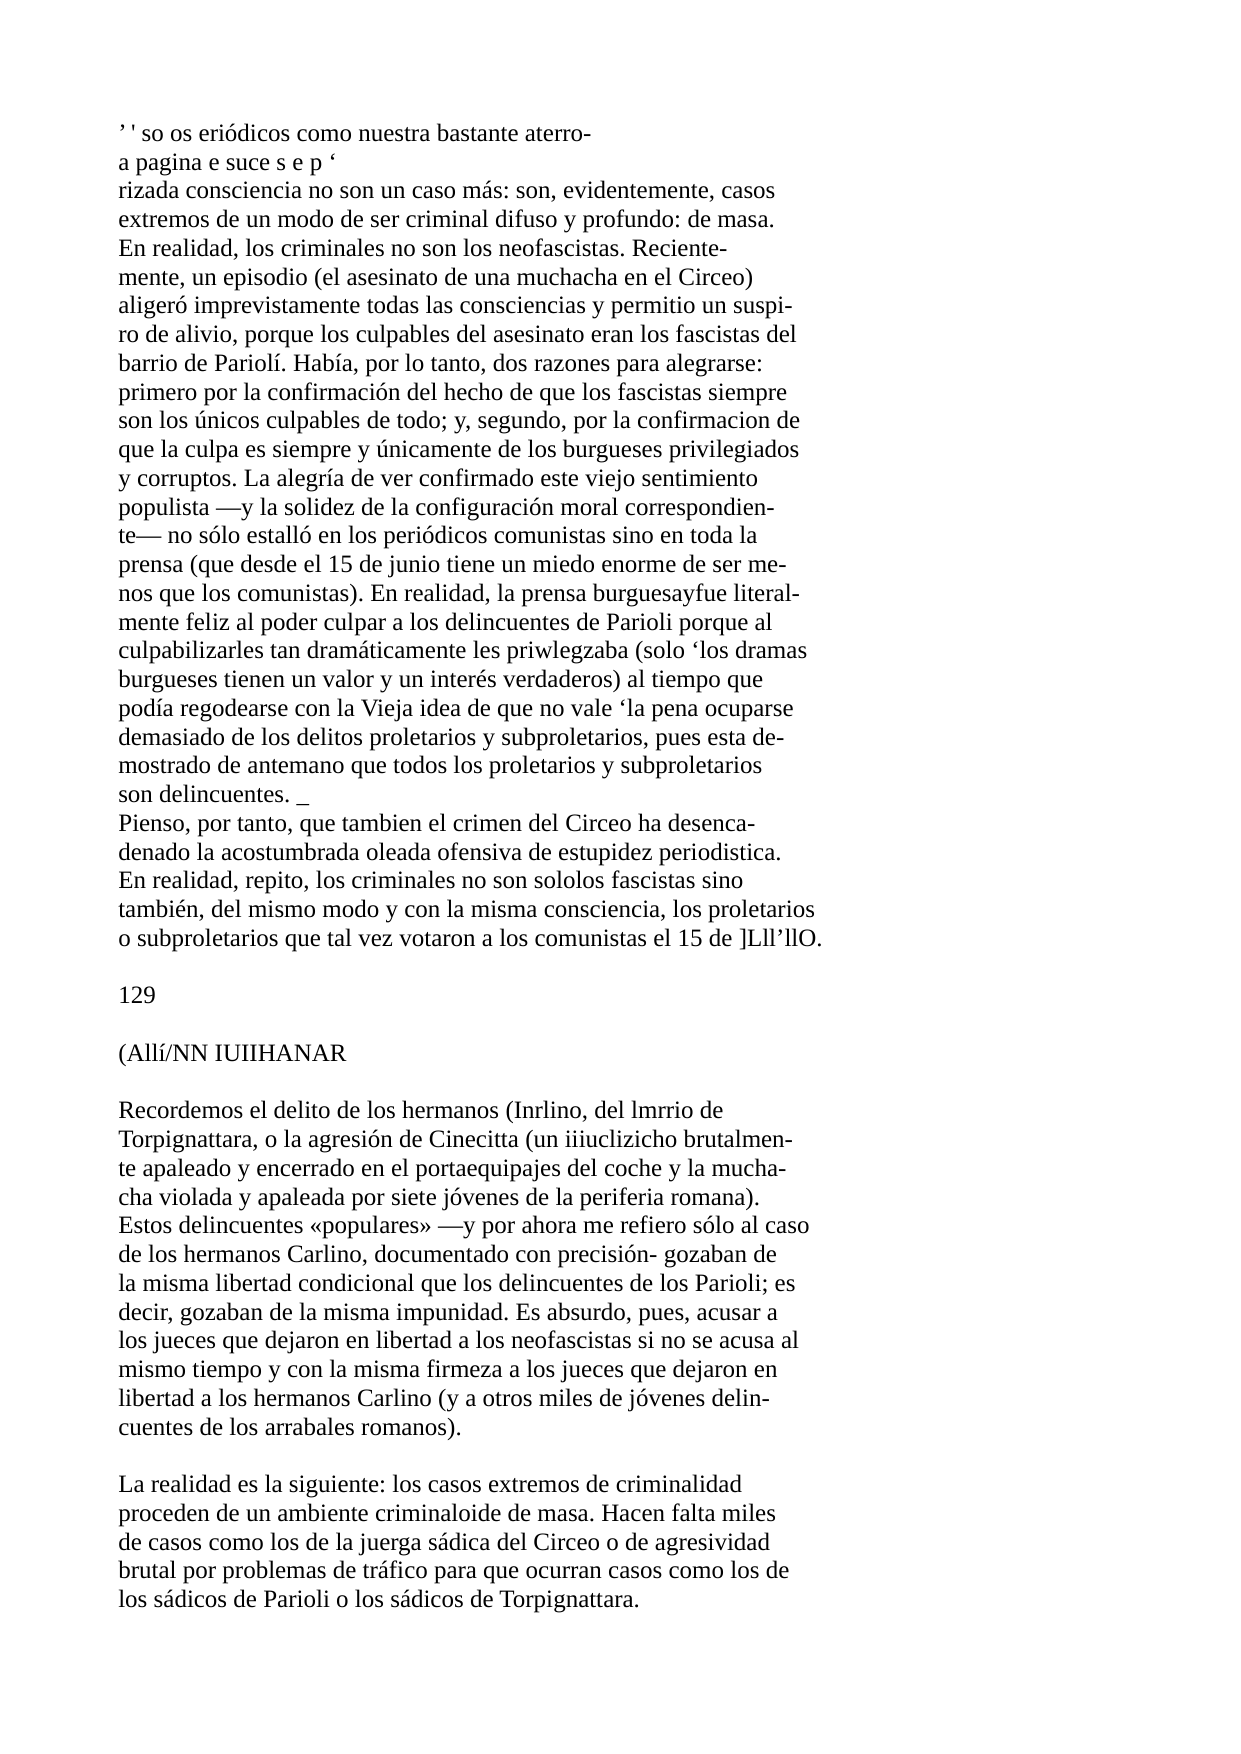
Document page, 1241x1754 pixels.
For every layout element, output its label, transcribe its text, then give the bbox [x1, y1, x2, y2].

text decir, gozaban de la misma impunidad. Es absurdo, pues, acusar a [118, 1297, 1122, 1326]
text ’ ' so os eriódicos como nuestra bastante aterro- [118, 118, 1122, 147]
text mostrado de antemano que todos los proletarios y subproletarios [118, 751, 1122, 779]
text también, del mismo modo y con la misma consciencia, los proletarios [118, 894, 1122, 923]
text te apaleado y encerrado en el portaequipajes del coche y la mucha- [118, 1153, 1122, 1182]
text 129 [118, 981, 1122, 1009]
text (Allí/NN IUIIHANAR [118, 1038, 1122, 1067]
text ro de alivio, porque los culpables del asesinato eran los fascistas del [118, 319, 1122, 348]
text cuentes de los arrabales romanos). [118, 1412, 1122, 1441]
text La realidad es la siguiente: los casos extremos de criminalidad [118, 1469, 1122, 1498]
text y corruptos. La alegría de ver confirmado este viejo sentimiento [118, 463, 1122, 492]
text Torpignattara, o la agresión de Cinecitta (un iiiuclizicho brutalmen- [118, 1124, 1122, 1153]
text la misma libertad condicional que los delincuentes de los Parioli; es [118, 1268, 1122, 1297]
text denado la acostumbrada oleada ofensiva de estupidez periodistica. [118, 837, 1122, 866]
text Recordemos el delito de los hermanos (Inrlino, del lmrrio de [118, 1096, 1122, 1124]
text de casos como los de la juerga sádica del Circeo o de agresividad [118, 1527, 1122, 1556]
text primero por la confirmación del hecho de que los fascistas siempre [118, 377, 1122, 406]
text brutal por problemas de tráfico para que ocurran casos como los de [118, 1556, 1122, 1584]
text mismo tiempo y con la misma firmeza a los jueces que dejaron en [118, 1354, 1122, 1383]
text culpabilizarles tan dramáticamente les priwlegzaba (solo ‘los dramas [118, 636, 1122, 664]
text Estos delincuentes «populares» —y por ahora me refiero sólo al caso [118, 1211, 1122, 1239]
text libertad a los hermanos Carlino (y a otros miles de jóvenes delin- [118, 1383, 1122, 1412]
text mente feliz al poder culpar a los delincuentes de Parioli porque al [118, 607, 1122, 636]
text En realidad, repito, los criminales no son sololos fascistas sino [118, 866, 1122, 894]
text nos que los comunistas). En realidad, la prensa burguesayfue literal- [118, 578, 1122, 607]
text populista —y la solidez de la configuración moral correspondien- [118, 492, 1122, 521]
text son los únicos culpables de todo; y, segundo, por la confirmacion de [118, 406, 1122, 434]
text cha violada y apaleada por siete jóvenes de la periferia romana). [118, 1182, 1122, 1211]
text son delincuentes. _ [118, 779, 1122, 808]
text burgueses tienen un valor y un interés verdaderos) al tiempo que [118, 664, 1122, 693]
text de los hermanos Carlino, documentado con precisión- gozaban de [118, 1239, 1122, 1268]
text En realidad, los criminales no son los neofascistas. Reciente- [118, 233, 1122, 262]
text te— no sólo estalló en los periódicos comunistas sino en toda la [118, 521, 1122, 549]
text proceden de un ambiente criminaloide de masa. Hacen falta miles [118, 1498, 1122, 1527]
text barrio de Pariolí. Había, por lo tanto, dos razones para alegrarse: [118, 348, 1122, 377]
text podía regodearse con la Vieja idea de que no vale ‘la pena ocuparse [118, 693, 1122, 722]
text mente, un episodio (el asesinato de una muchacha en el Circeo) [118, 262, 1122, 291]
text los sádicos de Parioli o los sádicos de Torpignattara. [118, 1584, 1122, 1613]
text a pagina e suce s e p ‘ [118, 147, 1122, 176]
text los jueces que dejaron en libertad a los neofascistas si no se acusa al [118, 1326, 1122, 1354]
text prensa (que desde el 15 de junio tiene un miedo enorme de ser me- [118, 549, 1122, 578]
text o subproletarios que tal vez votaron a los comunistas el 15 de ]Lll’llO. [118, 923, 1122, 952]
text aligeró imprevistamente todas las consciencias y permitio un suspi- [118, 291, 1122, 319]
text demasiado de los delitos proletarios y subproletarios, pues esta de- [118, 722, 1122, 751]
text extremos de un modo de ser criminal difuso y profundo: de masa. [118, 204, 1122, 233]
text que la culpa es siempre y únicamente de los burgueses privilegiados [118, 434, 1122, 463]
text rizada consciencia no son un caso más: son, evidentemente, casos [118, 176, 1122, 204]
text Pienso, por tanto, que tambien el crimen del Circeo ha desenca- [118, 808, 1122, 837]
